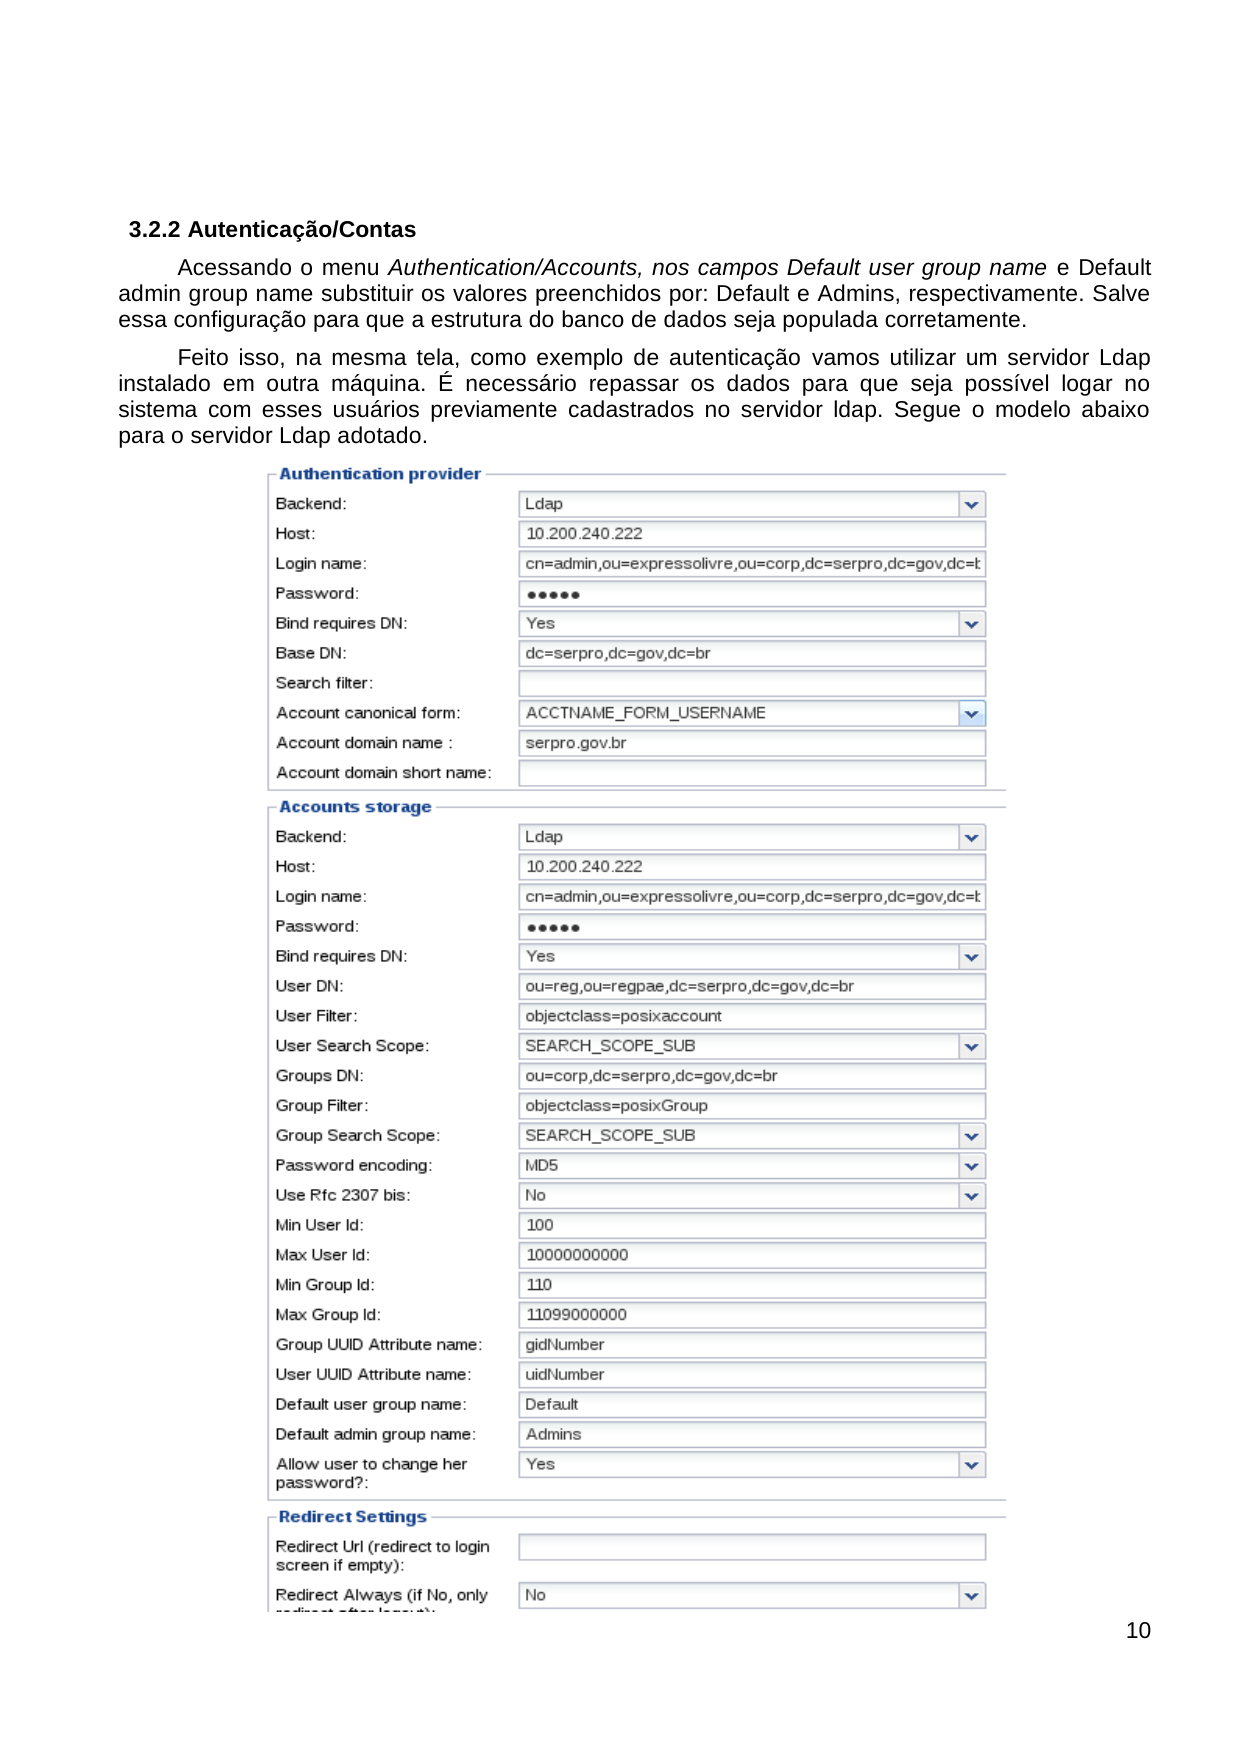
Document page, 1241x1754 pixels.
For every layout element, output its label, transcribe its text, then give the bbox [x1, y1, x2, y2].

text Feito isso, na mesma tela, como exemplo de autenticação vamos utilizar um servidor Ldap instalado em outra máquina. É necessário repassar os dados para que seja possível logar no sistema com esses usuários previamente cadastrados no servidor ldap. Segue o modelo abaixo para o servidor Ldap adotado. [118, 345, 1152, 449]
subtitle Autenticação/Contas [122, 216, 1152, 242]
text Acessando o menu Authentication/Accounts, nos campos Default user group name e Default admin group name substituir os valores preenchidos por: Default e Admins, respectivamente. Salve essa configuração para que a estrutura do banco de dados seja populada corretamente. [118, 254, 1152, 332]
picture [263, 461, 1007, 1612]
